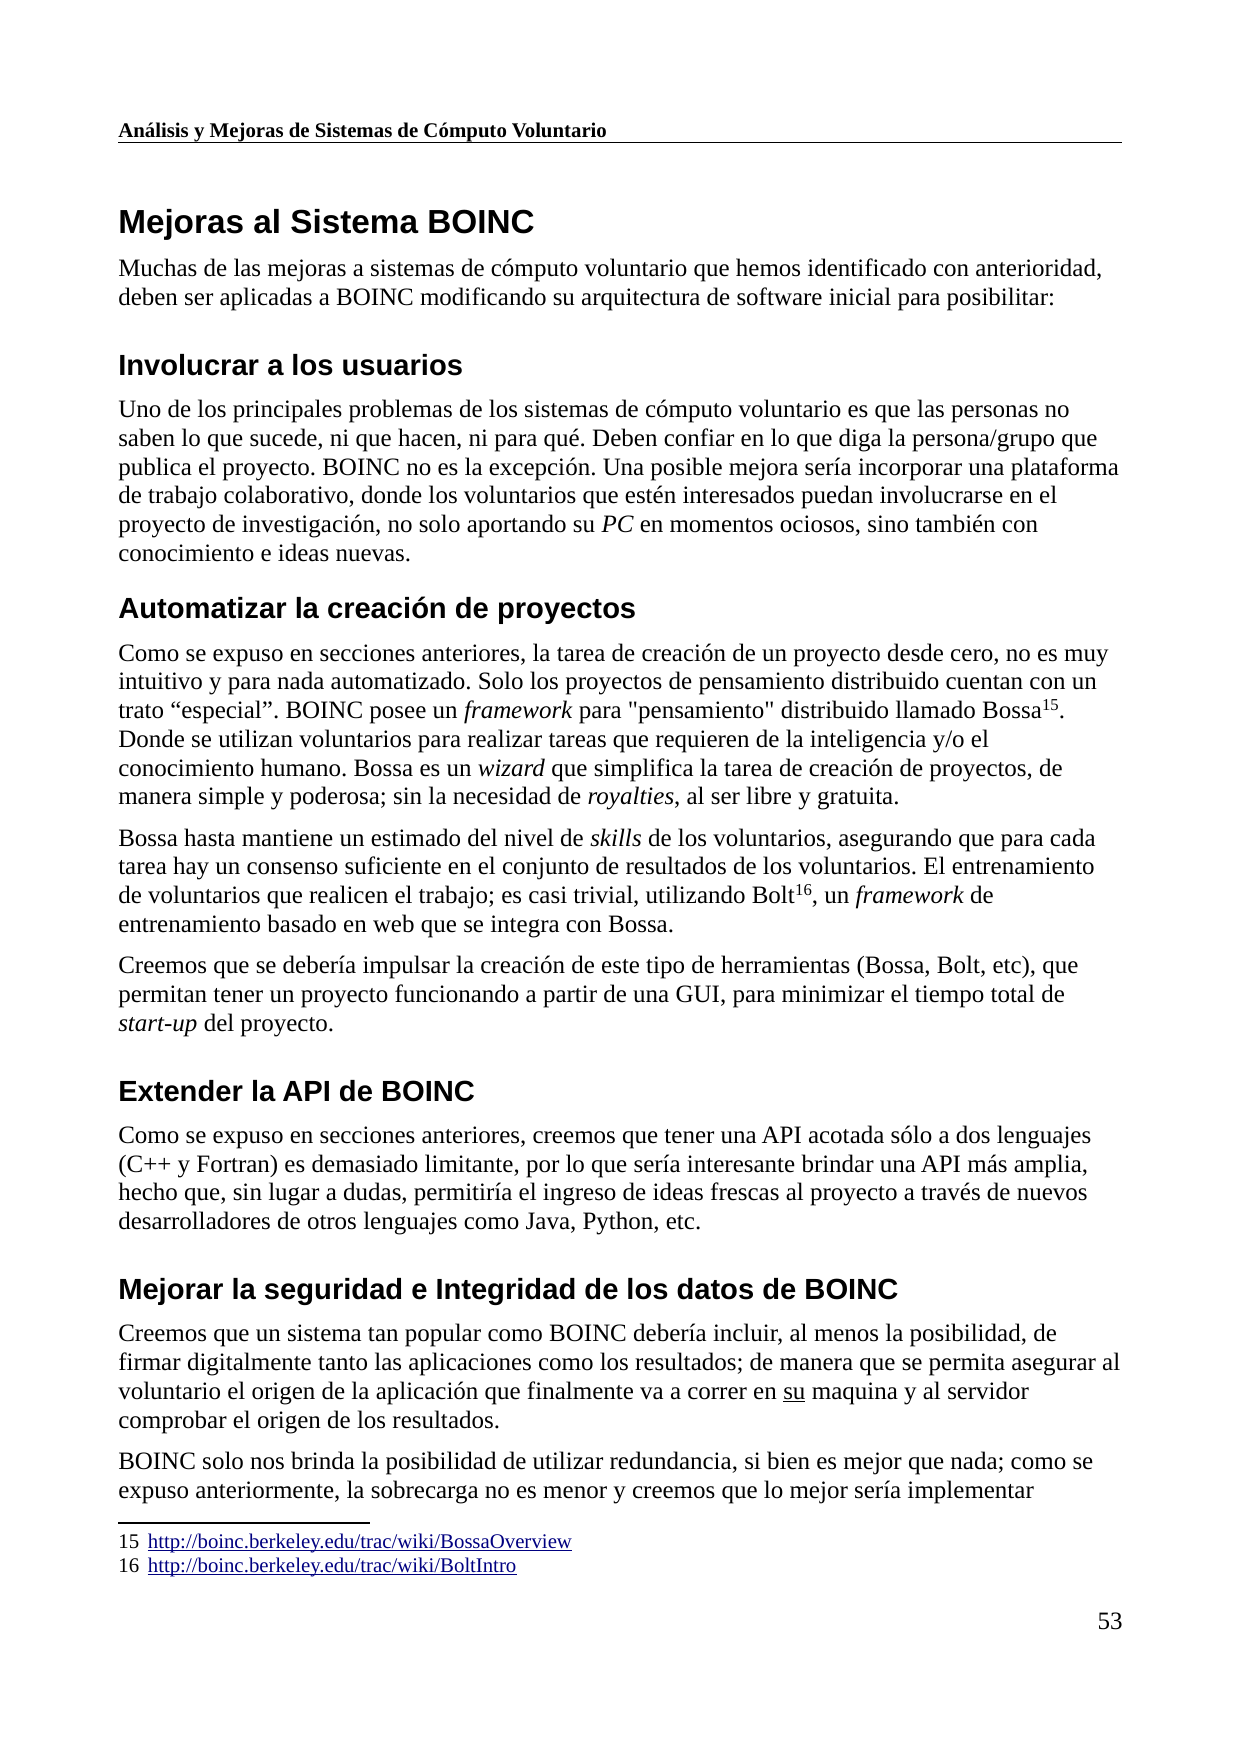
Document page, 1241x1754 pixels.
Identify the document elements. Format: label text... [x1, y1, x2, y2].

subtitle Extender la API de BOINC [118, 1074, 1122, 1107]
text http://boinc.berkeley.edu/trac/wiki/BossaOverview [118, 1529, 1122, 1553]
text http://boinc.berkeley.edu/trac/wiki/BoltIntro [118, 1553, 1122, 1577]
subtitle Mejoras al Sistema BOINC [118, 202, 1122, 241]
text Uno de los principales problemas de los sistemas de cómputo voluntario es que las personas no saben lo que sucede, ni que hacen, ni para qué. Deben confiar en lo que diga la persona/grupo que publica el proyecto. BOINC no es la excepción. Una posible mejora sería incorporar una plataforma de trabajo colaborativo, donde los voluntarios que estén interesados puedan involucrarse en el proyecto de investigación, no solo aportando su PC en momentos ociosos, sino también con conocimiento e ideas nuevas. [118, 394, 1122, 567]
text Creemos que se debería impulsar la creación de este tipo de herramientas (Bossa, Bolt, etc), que permitan tener un proyecto funcionando a partir de una GUI, para minimizar el tiempo total de start-up del proyecto. [118, 950, 1122, 1036]
text Bossa hasta mantiene un estimado del nivel de skills de los voluntarios, asegurando que para cada tarea hay un consenso suficiente en el conjunto de resultados de los voluntarios. El entrenamiento de voluntarios que realicen el trabajo; es casi trivial, utilizando Bolt, un framework de entrenamiento basado en web que se integra con Bossa. [118, 823, 1122, 938]
text BOINC solo nos brinda la posibilidad de utilizar redundancia, si bien es mejor que nada; como se expuso anteriormente, la sobrecarga no es menor y creemos que lo mejor sería implementar [118, 1446, 1122, 1503]
text Muchas de las mejoras a sistemas de cómputo voluntario que hemos identificado con anterioridad, deben ser aplicadas a BOINC modificando su arquitectura de software inicial para posibilitar: [118, 253, 1122, 311]
subtitle Automatizar la creación de proyectos [118, 592, 1122, 625]
subtitle Involucrar a los usuarios [118, 348, 1122, 382]
subtitle Mejorar la seguridad e Integridad de los datos de BOINC [118, 1272, 1122, 1306]
text Como se expuso en secciones anteriores, creemos que tener una API acotada sólo a dos lenguajes (C++ y Fortran) es demasiado limitante, por lo que sería interesante brindar una API más amplia, hecho que, sin lugar a dudas, permitiría el ingreso de ideas frescas al proyecto a través de nuevos desarrolladores de otros lenguajes como Java, Python, etc. [118, 1120, 1122, 1235]
text Como se expuso en secciones anteriores, la tarea de creación de un proyecto desde cero, no es muy intuitivo y para nada automatizado. Solo los proyectos de pensamiento distribuido cuentan con un trato “especial”. BOINC posee un framework para "pensamiento" distribuido llamado Bossa. Donde se utilizan voluntarios para realizar tareas que requieren de la inteligencia y/o el conocimiento humano. Bossa es un wizard que simplifica la tarea de creación de proyectos, de manera simple y poderosa; sin la necesidad de royalties, al ser libre y gratuita. [118, 638, 1122, 810]
text Creemos que un sistema tan popular como BOINC debería incluir, al menos la posibilidad, de firmar digitalmente tanto las aplicaciones como los resultados; de manera que se permita asegurar al voluntario el origen de la aplicación que finalmente va a correr en su maquina y al servidor comprobar el origen de los resultados. [118, 1318, 1122, 1433]
